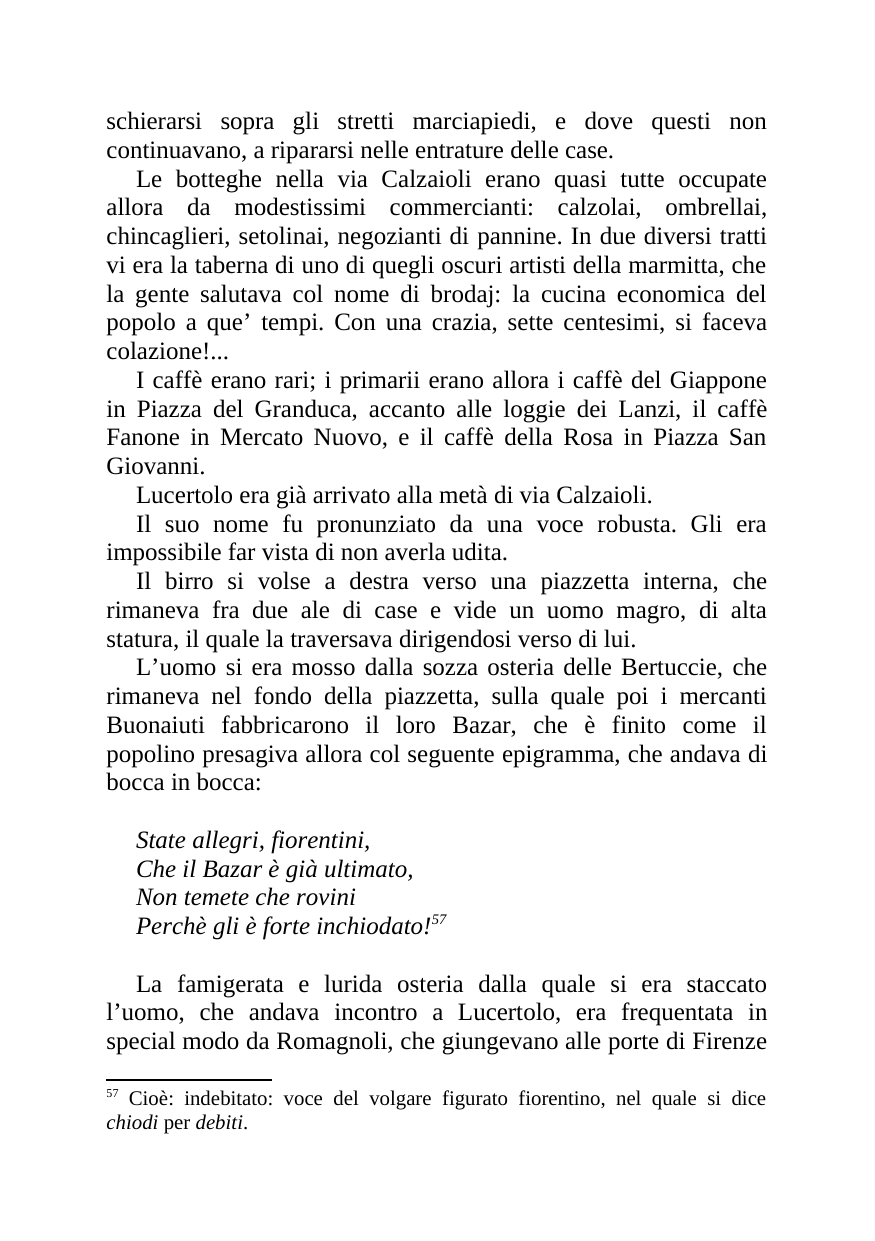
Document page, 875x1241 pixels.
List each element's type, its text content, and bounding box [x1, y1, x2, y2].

text Che il Bazar è già ultimato, [106, 854, 768, 882]
text schierarsi sopra gli stretti marciapiedi, e dove questi non continuavano, a ripararsi nelle entrature delle case. [106, 106, 768, 164]
text State allegri, fiorentini, [106, 825, 768, 854]
text L’uomo si era mosso dalla sozza osteria delle Bertuccie, che rimaneva nel fondo della piazzetta, sulla quale poi i mercanti Buonaiuti fabbricarono il loro Bazar, che è finito come il popolino presagiva allora col seguente epigramma, che andava di bocca in bocca: [106, 652, 768, 796]
text Il suo nome fu pronunziato da una voce robusta. Gli era impossibile far vista di non averla udita. [106, 509, 768, 566]
text La famigerata e lurida osteria dalla quale si era staccato l’uomo, che andava incontro a Lucertolo, era frequentata in special modo da Romagnoli, che giungevano alle porte di Firenze [106, 969, 768, 1055]
text Non temete che rovini [106, 882, 768, 911]
text Le botteghe nella via Calzaioli erano quasi tutte occupate allora da modestissimi commercianti: calzolai, ombrellai, chincaglieri, setolinai, negozianti di pannine. In due diversi tratti vi era la taberna di uno di quegli oscuri artisti della marmitta, che la gente salutava col nome di brodaj: la cucina economica del popolo a que’ tempi. Con una crazia, sette centesimi, si faceva colazione!... [106, 164, 768, 365]
text Il birro si volse a destra verso una piazzetta interna, che rimaneva fra due ale di case e vide un uomo magro, di alta statura, il quale la traversava dirigendosi verso di lui. [106, 566, 768, 652]
text Perchè gli è forte inchiodato! [106, 911, 768, 940]
text I caffè erano rari; i primarii erano allora i caffè del Giappone in Piazza del Granduca, accanto alle loggie dei Lanzi, il caffè Fanone in Mercato Nuovo, e il caffè della Rosa in Piazza San Giovanni. [106, 365, 768, 480]
text Lucertolo era già arrivato alla metà di via Calzaioli. [106, 480, 768, 509]
text Cioè: indebitato: voce del volgare figurato fiorentino, nel quale si dice chiodi per debiti. [106, 1086, 768, 1134]
